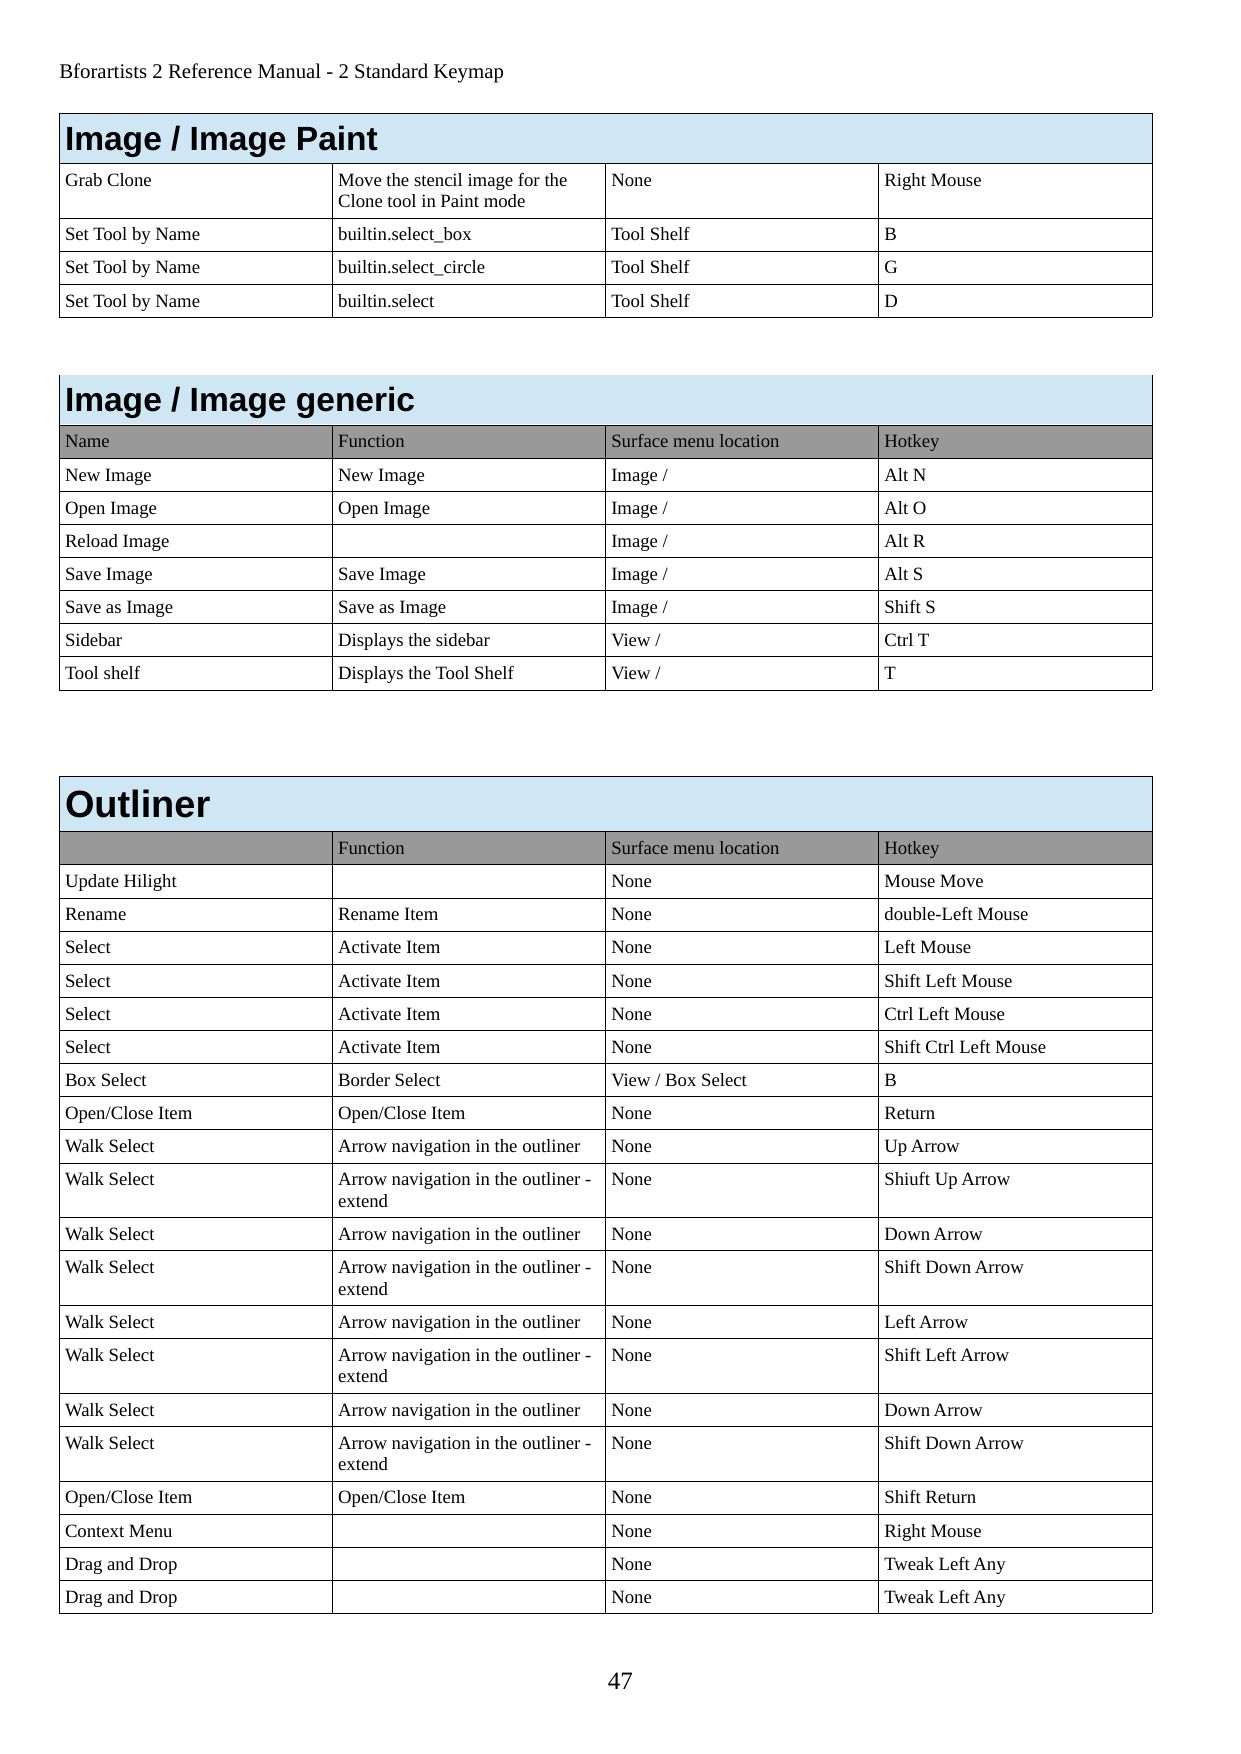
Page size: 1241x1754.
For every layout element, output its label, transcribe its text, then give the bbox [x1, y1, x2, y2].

table_cell None [606, 1130, 878, 1162]
table_cell Set Tool by Name [60, 252, 332, 284]
table_cell Hotkey [879, 832, 1152, 864]
table_cell None [606, 965, 878, 997]
table_cell Activate Item [333, 965, 605, 997]
table_cell Border Select [333, 1064, 605, 1096]
table_cell Save Image [333, 558, 605, 590]
table_cell New Image [60, 459, 332, 491]
table_cell [333, 865, 605, 897]
table_cell Shift Return [879, 1482, 1152, 1514]
table_cell Shift Left Arrow [879, 1339, 1152, 1393]
table_cell Open Image [333, 492, 605, 524]
table_cell Activate Item [333, 998, 605, 1030]
table_cell Walk Select [60, 1339, 332, 1393]
table_cell Image / [606, 525, 878, 557]
table_cell builtin.select_circle [333, 252, 605, 284]
table_cell None [606, 1031, 878, 1063]
table_cell Surface menu location [606, 426, 878, 458]
table_cell None [606, 1339, 878, 1393]
table_cell Drag and Drop [60, 1581, 332, 1613]
table_cell double-Left Mouse [879, 899, 1152, 931]
table_cell Name [60, 426, 332, 458]
table_cell None [606, 1164, 878, 1217]
table_cell Tweak Left Any [879, 1581, 1152, 1613]
table_cell Select [60, 965, 332, 997]
table_cell Walk Select [60, 1427, 332, 1481]
table_cell Shift Down Arrow [879, 1427, 1152, 1481]
table_cell Open/Close Item [333, 1097, 605, 1129]
table_cell Shift Left Mouse [879, 965, 1152, 997]
table_cell None [606, 1218, 878, 1250]
table_cell Grab Clone [60, 164, 332, 217]
table_cell Rename [60, 899, 332, 931]
table_cell T [879, 657, 1152, 689]
table_cell Ctrl Left Mouse [879, 998, 1152, 1030]
table_header Image / Image generic [60, 375, 1152, 424]
table_cell Left Mouse [879, 932, 1152, 964]
table_cell Open Image [60, 492, 332, 524]
table_cell Tweak Left Any [879, 1548, 1152, 1580]
table_cell Image / [606, 558, 878, 590]
table_cell builtin.select_box [333, 219, 605, 251]
table_cell New Image [333, 459, 605, 491]
table_cell Alt O [879, 492, 1152, 524]
table_cell Box Select [60, 1064, 332, 1096]
table_cell Left Arrow [879, 1306, 1152, 1338]
table_cell Right Mouse [879, 164, 1152, 217]
table_cell Walk Select [60, 1251, 332, 1305]
table_cell Arrow navigation in the outliner [333, 1306, 605, 1338]
table_cell Alt R [879, 525, 1152, 557]
table_cell Right Mouse [879, 1515, 1152, 1547]
table_cell Arrow navigation in the outliner [333, 1394, 605, 1426]
table_cell Tool shelf [60, 657, 332, 689]
table_cell Save as Image [333, 591, 605, 623]
table_cell None [606, 1394, 878, 1426]
table_cell G [879, 252, 1152, 284]
table_cell None [606, 1251, 878, 1305]
table_cell [333, 525, 605, 557]
table_cell B [879, 219, 1152, 251]
table_cell Return [879, 1097, 1152, 1129]
table_cell Walk Select [60, 1164, 332, 1217]
table_cell Walk Select [60, 1130, 332, 1162]
table_cell Context Menu [60, 1515, 332, 1547]
table_cell Displays the sidebar [333, 624, 605, 656]
table_cell View / [606, 624, 878, 656]
table_cell Reload Image [60, 525, 332, 557]
table_cell Sidebar [60, 624, 332, 656]
table_cell B [879, 1064, 1152, 1096]
table_cell View / Box Select [606, 1064, 878, 1096]
table_cell Down Arrow [879, 1218, 1152, 1250]
table_cell Shiuft Up Arrow [879, 1164, 1152, 1217]
table_cell builtin.select [333, 285, 605, 317]
table_cell Image / [606, 492, 878, 524]
table_cell Image / [606, 459, 878, 491]
table_cell Tool Shelf [606, 219, 878, 251]
table_cell View / [606, 657, 878, 689]
table_cell None [606, 1306, 878, 1338]
table_cell Arrow navigation in the outliner - extend [333, 1427, 605, 1481]
table_cell Set Tool by Name [60, 285, 332, 317]
table_cell Activate Item [333, 932, 605, 964]
table_cell Save Image [60, 558, 332, 590]
table_cell Down Arrow [879, 1394, 1152, 1426]
table_cell Tool Shelf [606, 252, 878, 284]
table_cell Rename Item [333, 899, 605, 931]
table_cell Activate Item [333, 1031, 605, 1063]
table_cell Alt S [879, 558, 1152, 590]
table_cell Save as Image [60, 591, 332, 623]
table_cell Walk Select [60, 1218, 332, 1250]
table_cell None [606, 865, 878, 897]
table_cell None [606, 899, 878, 931]
table_cell Up Arrow [879, 1130, 1152, 1162]
table_cell Function [333, 832, 605, 864]
table_cell None [606, 164, 878, 217]
table_cell D [879, 285, 1152, 317]
table_cell [333, 1581, 605, 1613]
table_cell Ctrl T [879, 624, 1152, 656]
table_cell Move the stencil image for the Clone tool in Paint mode [333, 164, 605, 217]
table_cell Shift Down Arrow [879, 1251, 1152, 1305]
table_cell Hotkey [879, 426, 1152, 458]
table_cell Mouse Move [879, 865, 1152, 897]
table_cell None [606, 1581, 878, 1613]
table_cell Select [60, 932, 332, 964]
table_cell None [606, 1548, 878, 1580]
table_cell [60, 832, 332, 864]
table_header Outliner [60, 777, 1152, 831]
table_cell Select [60, 1031, 332, 1063]
table_cell Surface menu location [606, 832, 878, 864]
table_cell None [606, 1482, 878, 1514]
table_cell Arrow navigation in the outliner - extend [333, 1164, 605, 1217]
table_cell Open/Close Item [60, 1097, 332, 1129]
table_cell None [606, 998, 878, 1030]
table_cell Alt N [879, 459, 1152, 491]
table_cell Arrow navigation in the outliner [333, 1130, 605, 1162]
table_cell Update Hilight [60, 865, 332, 897]
table_cell Tool Shelf [606, 285, 878, 317]
table_cell Walk Select [60, 1394, 332, 1426]
table_cell Arrow navigation in the outliner - extend [333, 1251, 605, 1305]
table_cell Open/Close Item [333, 1482, 605, 1514]
table_cell Arrow navigation in the outliner - extend [333, 1339, 605, 1393]
table_cell None [606, 932, 878, 964]
table_cell Open/Close Item [60, 1482, 332, 1514]
table_cell Function [333, 426, 605, 458]
table_cell Walk Select [60, 1306, 332, 1338]
table_header Image / Image Paint [60, 114, 1152, 163]
table_cell Image / [606, 591, 878, 623]
table_cell Select [60, 998, 332, 1030]
table_cell Set Tool by Name [60, 219, 332, 251]
table_cell None [606, 1097, 878, 1129]
table_cell [333, 1548, 605, 1580]
table_cell [333, 1515, 605, 1547]
table_cell None [606, 1515, 878, 1547]
table_cell Shift S [879, 591, 1152, 623]
table_cell Drag and Drop [60, 1548, 332, 1580]
table_cell Shift Ctrl Left Mouse [879, 1031, 1152, 1063]
table_cell Arrow navigation in the outliner [333, 1218, 605, 1250]
table_cell Displays the Tool Shelf [333, 657, 605, 689]
table_cell None [606, 1427, 878, 1481]
